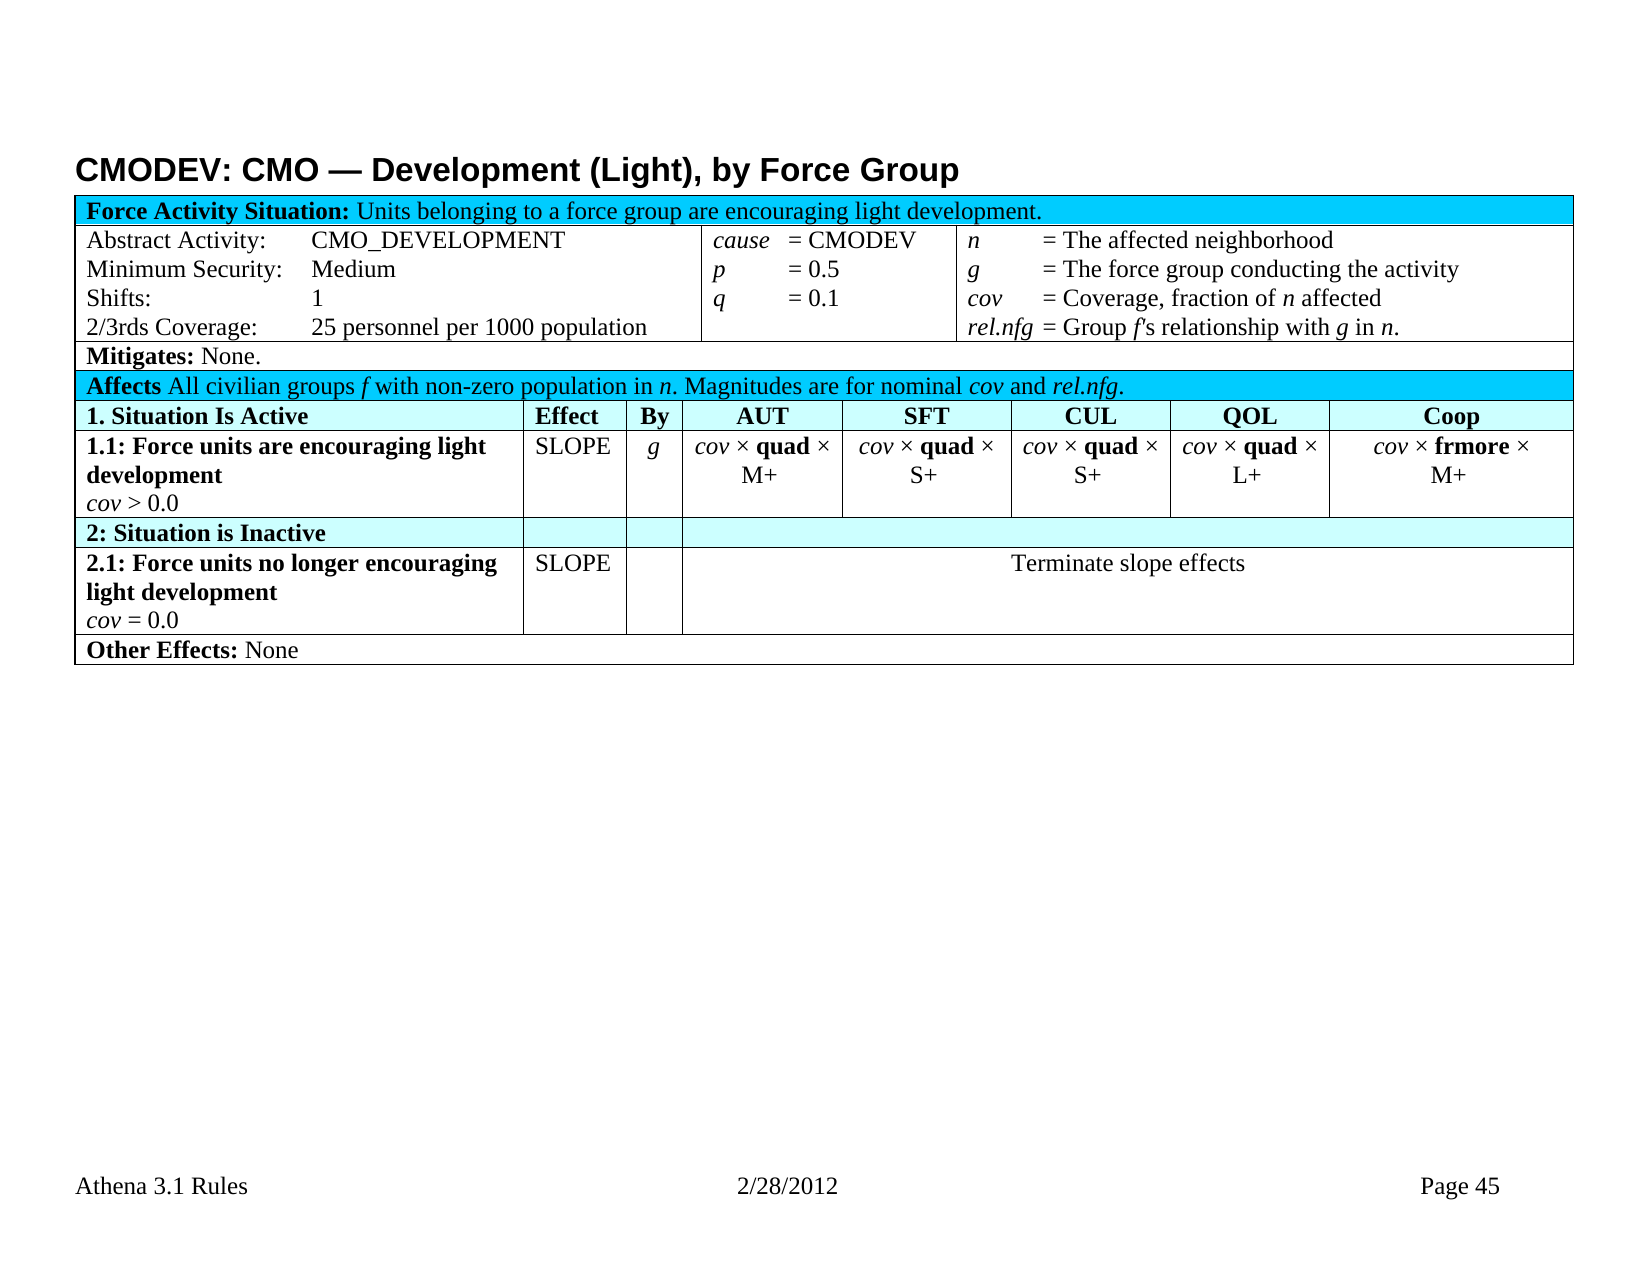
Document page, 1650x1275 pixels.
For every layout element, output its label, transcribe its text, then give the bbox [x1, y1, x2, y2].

table_cell Coop [1330, 401, 1573, 430]
table_cell n = The affected neighborhood g = The force group conducting the activity cov = Coverage, fraction of n affected rel.nfg = Group f's relationship with g in n. [957, 226, 1573, 341]
table_cell 2.1: Force units no longer encouraging light development cov = 0.0 [76, 548, 523, 634]
table_cell By [627, 401, 682, 430]
table_cell 1.1: Force units are encouraging light development cov > 0.0 [76, 431, 523, 517]
table_cell cov × quad × M+ [683, 431, 842, 517]
table_cell Abstract Activity: CMO_DEVELOPMENT Minimum Security: Medium Shifts: 1 2/3rds Coverage: 25 personnel per 1000 population [76, 226, 701, 341]
table_cell [627, 518, 682, 547]
table_cell [524, 518, 626, 547]
table_cell Terminate slope effects [683, 548, 1573, 634]
table_cell [627, 548, 682, 634]
table_header Force Activity Situation: Units belonging to a force group are encouraging light development. [76, 196, 1573, 224]
table_cell SFT [843, 401, 1011, 430]
table_cell cov × quad × S+ [843, 431, 1011, 517]
table_cell cov × quad × L+ [1171, 431, 1329, 517]
table_cell 2: Situation is Inactive [76, 518, 523, 547]
table_cell CUL [1012, 401, 1170, 430]
table_cell cause = CMODEV p = 0.5 q = 0.1 [702, 226, 956, 341]
table_cell 1. Situation Is Active [76, 401, 523, 430]
table_cell cov × frmore × M+ [1330, 431, 1573, 517]
table_cell Effect [524, 401, 626, 430]
table_cell AUT [683, 401, 842, 430]
table_cell Mitigates: None. [76, 342, 1573, 370]
table_cell g [627, 431, 682, 517]
table_cell Affects All civilian groups f with non-zero population in n. Magnitudes are for nominal cov and rel.nfg. [76, 371, 1573, 400]
table_cell cov × quad × S+ [1012, 431, 1170, 517]
table_cell SLOPE [524, 431, 626, 517]
table_cell QOL [1171, 401, 1329, 430]
text CMODEV: CMO — Development (Light), by Force Group [75, 150, 1575, 188]
table_cell SLOPE [524, 548, 626, 634]
table_cell Other Effects: None [76, 635, 1573, 664]
table_cell [683, 518, 1573, 547]
